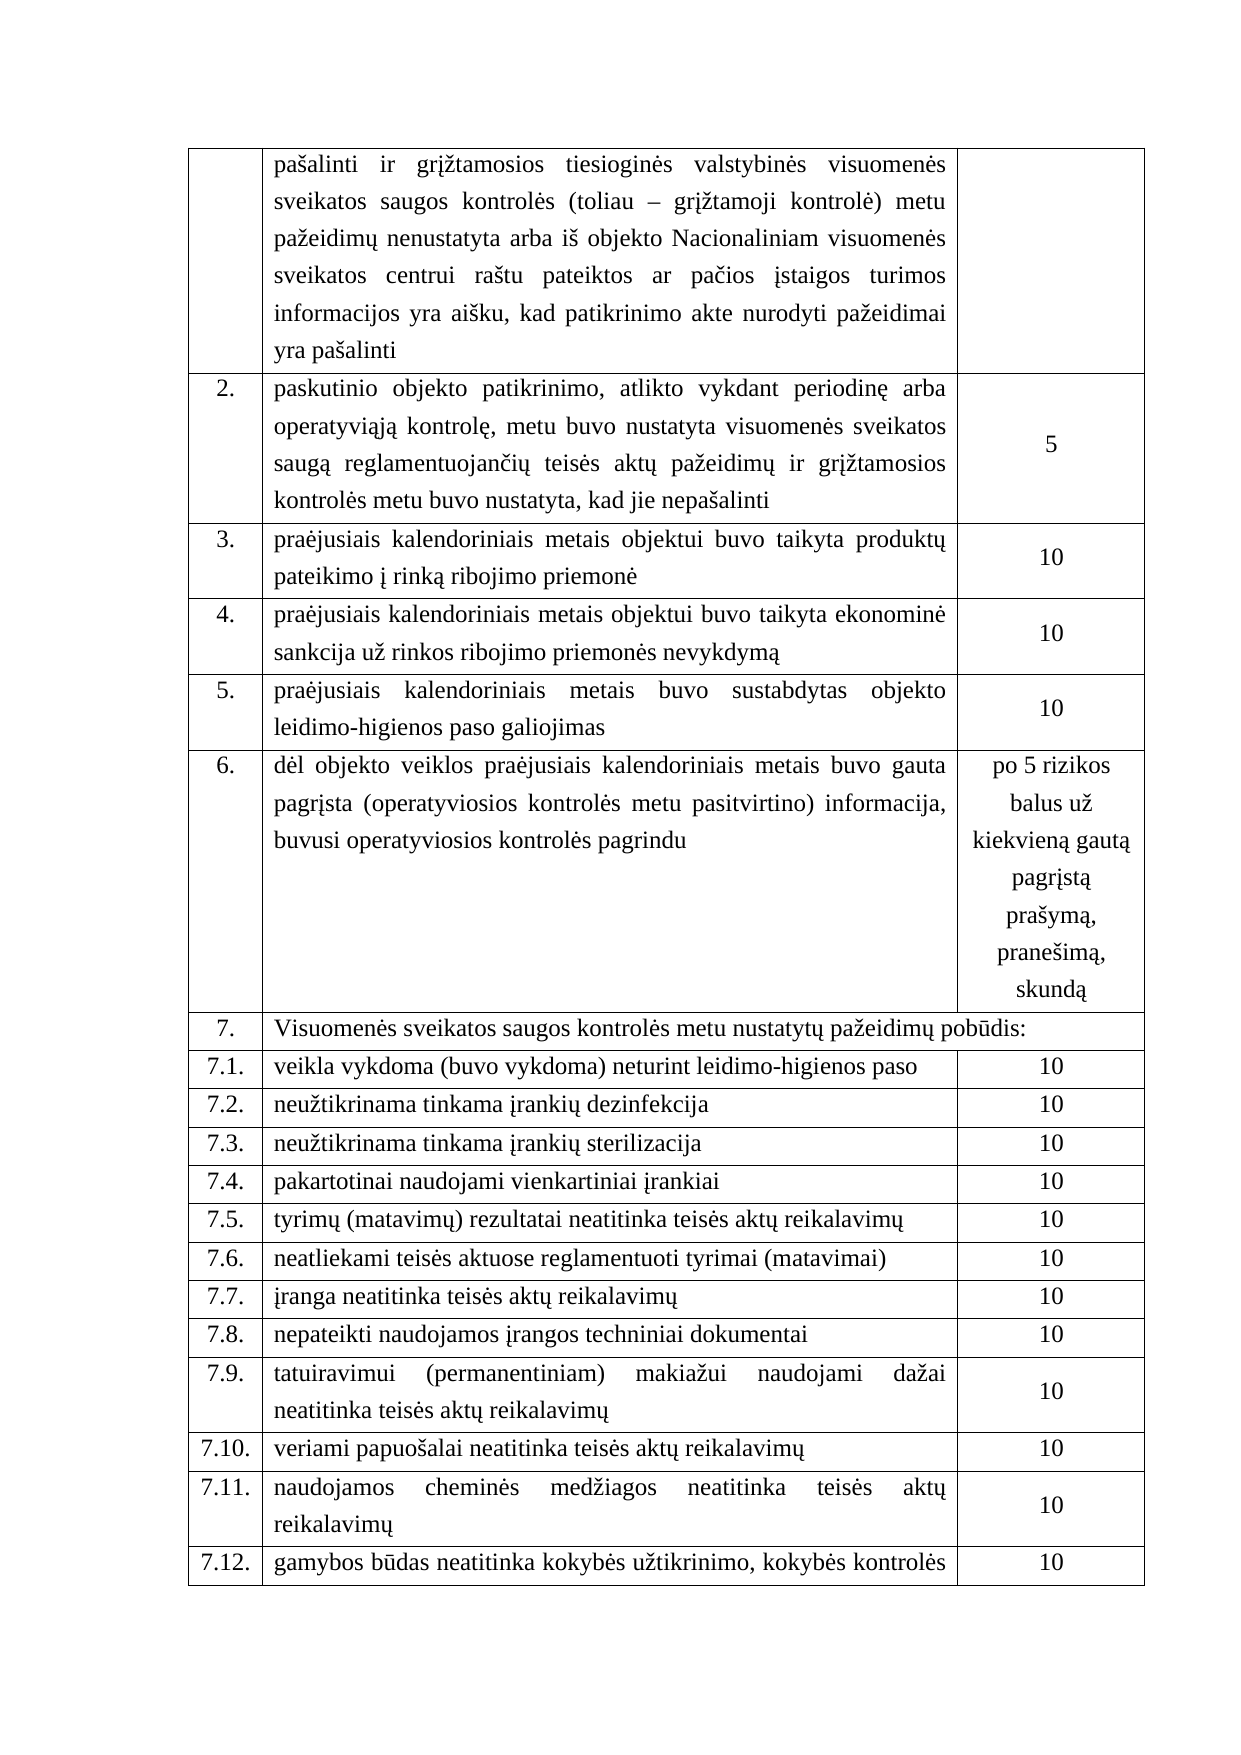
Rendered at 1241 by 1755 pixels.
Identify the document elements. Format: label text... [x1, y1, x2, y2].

table_cell 4. [189, 599, 262, 674]
table_cell [958, 149, 1144, 372]
table_cell 10 [958, 599, 1144, 674]
table_cell 7.12. [189, 1547, 262, 1584]
table_cell 7.11. [189, 1472, 262, 1546]
table_cell 10 [958, 675, 1144, 749]
table_cell 5 [958, 374, 1144, 523]
table_cell 10 [958, 1472, 1144, 1546]
table_cell 7.8. [189, 1319, 262, 1357]
table_cell veriami papuošalai neatitinka teisės aktų reikalavimų [263, 1433, 957, 1471]
table_cell 10 [958, 1204, 1144, 1242]
table_cell 7.1. [189, 1051, 262, 1088]
table_cell 7.5. [189, 1204, 262, 1242]
table_cell neužtikrinama tinkama įrankių dezinfekcija [263, 1089, 957, 1127]
table_cell 10 [958, 1281, 1144, 1318]
table_cell 5. [189, 675, 262, 749]
table_cell 6. [189, 751, 262, 1012]
table_cell naudojamos cheminės medžiagos neatitinka teisės aktų reikalavimų [263, 1472, 957, 1546]
table_cell dėl objekto veiklos praėjusiais kalendoriniais metais buvo gauta pagrįsta (operatyviosios kontrolės metu pasitvirtino) informacija, buvusi operatyviosios kontrolės pagrindu [263, 751, 957, 1012]
table_cell 7.2. [189, 1089, 262, 1127]
table_cell 10 [958, 1166, 1144, 1203]
table_cell neatliekami teisės aktuose reglamentuoti tyrimai (matavimai) [263, 1243, 957, 1280]
table_cell 7.7. [189, 1281, 262, 1318]
table_cell praėjusiais kalendoriniais metais objektui buvo taikyta produktų pateikimo į rinką ribojimo priemonė [263, 524, 957, 598]
table_cell 10 [958, 524, 1144, 598]
table_cell po 5 rizikos balus už kiekvieną gautą pagrįstą prašymą, pranešimą, skundą [958, 751, 1144, 1012]
table_cell praėjusiais kalendoriniais metais buvo sustabdytas objekto leidimo-higienos paso galiojimas [263, 675, 957, 749]
table_cell 7.9. [189, 1358, 262, 1432]
table_cell 10 [958, 1089, 1144, 1127]
table_cell 3. [189, 524, 262, 598]
table_cell Visuomenės sveikatos saugos kontrolės metu nustatytų pažeidimų pobūdis: [263, 1013, 1144, 1050]
table_cell tyrimų (matavimų) rezultatai neatitinka teisės aktų reikalavimų [263, 1204, 957, 1242]
table_cell 10 [958, 1358, 1144, 1432]
table_cell paskutinio objekto patikrinimo, atlikto vykdant periodinę arba operatyviąją kontrolę, metu buvo nustatyta visuomenės sveikatos saugą reglamentuojančių teisės aktų pažeidimų ir grįžtamosios kontrolės metu buvo nustatyta, kad jie nepašalinti [263, 374, 957, 523]
table_cell pakartotinai naudojami vienkartiniai įrankiai [263, 1166, 957, 1203]
table_cell neužtikrinama tinkama įrankių sterilizacija [263, 1128, 957, 1165]
table_cell 7. [189, 1013, 262, 1050]
table_cell veikla vykdoma (buvo vykdoma) neturint leidimo-higienos paso [263, 1051, 957, 1088]
table_cell 7.3. [189, 1128, 262, 1165]
table_cell 10 [958, 1319, 1144, 1357]
table_cell 7.6. [189, 1243, 262, 1280]
table_cell tatuiravimui (permanentiniam) makiažui naudojami dažai neatitinka teisės aktų reikalavimų [263, 1358, 957, 1432]
table_cell 7.4. [189, 1166, 262, 1203]
table_cell 10 [958, 1547, 1144, 1584]
table_cell gamybos būdas neatitinka kokybės užtikrinimo, kokybės kontrolės [263, 1547, 957, 1584]
table_cell 10 [958, 1243, 1144, 1280]
table_cell įranga neatitinka teisės aktų reikalavimų [263, 1281, 957, 1318]
table_cell 7.10. [189, 1433, 262, 1471]
table_cell 10 [958, 1433, 1144, 1471]
table_cell 2. [189, 374, 262, 523]
table_cell [189, 149, 262, 372]
table_cell praėjusiais kalendoriniais metais objektui buvo taikyta ekonominė sankcija už rinkos ribojimo priemonės nevykdymą [263, 599, 957, 674]
table_cell 10 [958, 1128, 1144, 1165]
table_cell pašalinti ir grįžtamosios tiesioginės valstybinės visuomenės sveikatos saugos kontrolės (toliau – grįžtamoji kontrolė) metu pažeidimų nenustatyta arba iš objekto Nacionaliniam visuomenės sveikatos centrui raštu pateiktos ar pačios įstaigos turimos informacijos yra aišku, kad patikrinimo akte nurodyti pažeidimai yra pašalinti [263, 149, 957, 372]
table_cell nepateikti naudojamos įrangos techniniai dokumentai [263, 1319, 957, 1357]
table_cell 10 [958, 1051, 1144, 1088]
